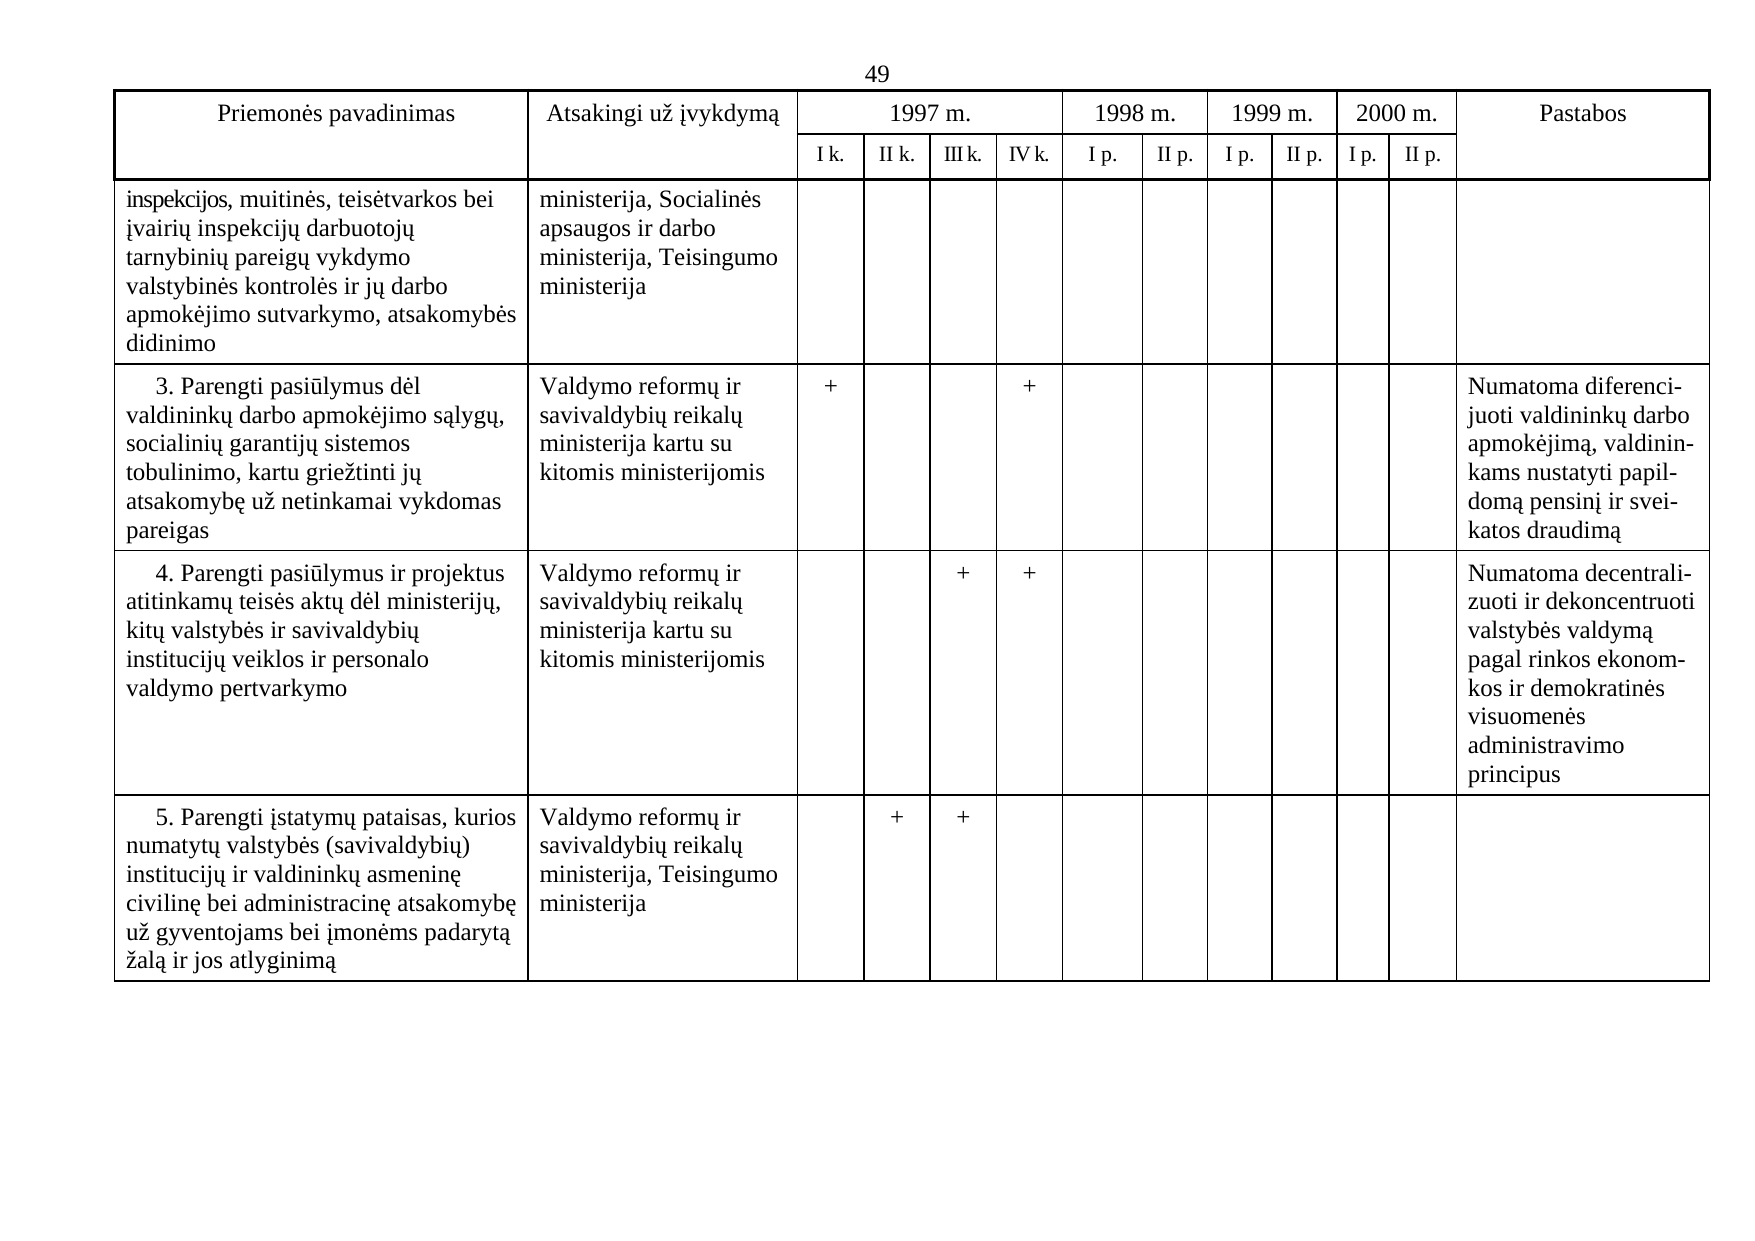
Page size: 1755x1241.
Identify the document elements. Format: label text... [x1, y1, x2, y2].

table_cell I p. [1063, 135, 1142, 178]
table_cell + [931, 796, 996, 980]
table_cell III k. [931, 135, 996, 178]
table_cell [1338, 181, 1388, 363]
table_cell [1338, 551, 1388, 794]
table_cell + [931, 551, 996, 794]
table_cell [1143, 982, 1207, 1026]
table_cell [1063, 365, 1142, 550]
table_cell [798, 181, 863, 363]
table_cell II k. [865, 135, 929, 178]
table_cell [865, 181, 929, 363]
table_cell 3. Parengti pasiūlymus dėl valdininkų darbo apmokėjimo sąlygų, socialinių garantijų sistemos tobulinimo, kartu griežtinti jų atsakomybę už netinkamai vykdomas pareigas [115, 365, 527, 550]
table_cell [1390, 551, 1456, 794]
table_cell [930, 982, 996, 1026]
table_cell [865, 365, 929, 550]
table_cell [1143, 365, 1207, 550]
table_cell II p. [1143, 135, 1207, 178]
table_cell [116, 133, 527, 178]
table_header 1997 m. [798, 92, 1062, 133]
table_header 2000 m. [1338, 92, 1456, 133]
table_cell Valdymo reformų ir savivaldybių reikalų ministerija, Teisingumo ministerija [529, 796, 797, 980]
table_cell [1273, 181, 1336, 363]
table_cell 5. Parengti įstatymų pataisas, kurios numatytų valstybės (savivaldybių) institucijų ir valdininkų asmeninę civilinę bei administracinę atsakomybę už gyventojams bei įmonėms padarytą žalą ir jos atlyginimą [115, 796, 527, 980]
table_cell [1337, 982, 1389, 1026]
table_cell [1390, 365, 1456, 550]
table_cell [798, 796, 863, 980]
table_cell [997, 181, 1062, 363]
table_cell [529, 133, 797, 178]
table_cell 4. Parengti pasiūlymus ir projektus atitinkamų teisės aktų dėl ministerijų, kitų valstybės ir savivaldybių institucijų veiklos ir personalo valdymo pertvarkymo [115, 551, 527, 794]
table_header Priemonės pavadinimas [116, 92, 527, 133]
table_cell [1063, 796, 1142, 980]
table_cell II p. [1273, 135, 1336, 178]
table_cell [1143, 796, 1207, 980]
table_cell [1272, 982, 1337, 1026]
table_cell I p. [1338, 135, 1388, 178]
table_cell [996, 982, 1063, 1026]
table_cell [1208, 181, 1271, 363]
table_header 1998 m. [1063, 92, 1207, 133]
table_cell [997, 796, 1062, 980]
table_cell [1063, 551, 1142, 794]
table_cell [1390, 796, 1456, 980]
table_cell Numatoma decentrali-zuoti ir dekoncentruoti valstybės valdymą pagal rinkos ekonom-kos ir demokratinės visuomenės administravimo principus [1457, 551, 1709, 794]
table_cell + [997, 551, 1062, 794]
table_cell [1273, 796, 1336, 980]
table_header Atsakingi už įvykdymą [529, 92, 797, 133]
table_cell + [798, 365, 863, 550]
table_cell [1207, 982, 1272, 1026]
table_cell IV k. [997, 135, 1062, 178]
table_header Pastabos [1457, 92, 1708, 133]
table_cell [1457, 133, 1708, 178]
table_cell [1338, 365, 1388, 550]
table_cell [1273, 551, 1336, 794]
table_cell I p. [1208, 135, 1271, 178]
table_cell II p. [1390, 135, 1456, 178]
table_cell [1063, 181, 1142, 363]
table_cell [1063, 982, 1143, 1026]
table_cell [865, 551, 929, 794]
table_cell [1143, 551, 1207, 794]
table_cell [528, 982, 797, 1026]
table_cell [1208, 796, 1271, 980]
table_cell [931, 365, 996, 550]
table_cell [1389, 982, 1456, 1026]
table_cell [1338, 796, 1388, 980]
table_cell + [865, 796, 929, 980]
table_cell inspekcijos, muitinės, teisėtvarkos bei įvairių inspekcijų darbuotojų tarnybinių pareigų vykdymo valstybinės kontrolės ir jų darbo apmokėjimo sutvarkymo, atsakomybės didinimo [115, 181, 527, 363]
table_cell + [997, 365, 1062, 550]
table_cell [115, 982, 528, 1026]
table_cell [1456, 982, 1709, 1026]
table_cell [1457, 181, 1709, 363]
table_cell [1143, 181, 1207, 363]
table_cell [1208, 551, 1271, 794]
table_cell [1208, 365, 1271, 550]
table_cell I k. [798, 135, 863, 178]
table_cell [931, 181, 996, 363]
table_cell [797, 982, 864, 1026]
table_cell Valdymo reformų ir savivaldybių reikalų ministerija kartu su kitomis ministerijomis [529, 365, 797, 550]
table_cell [1273, 365, 1336, 550]
table_cell [864, 982, 930, 1026]
table_cell Valdymo reformų ir savivaldybių reikalų ministerija kartu su kitomis ministerijomis [529, 551, 797, 794]
table_cell [798, 551, 863, 794]
table_cell ministerija, Socialinės apsaugos ir darbo ministerija, Teisingumo ministerija [529, 181, 797, 363]
table_cell [1457, 796, 1709, 980]
table_cell Numatoma diferenci-juoti valdininkų darbo apmokėjimą, valdinin-kams nustatyti papil-domą pensinį ir svei-katos draudimą [1457, 365, 1709, 550]
table_cell [1390, 181, 1456, 363]
table_header 1999 m. [1208, 92, 1336, 133]
